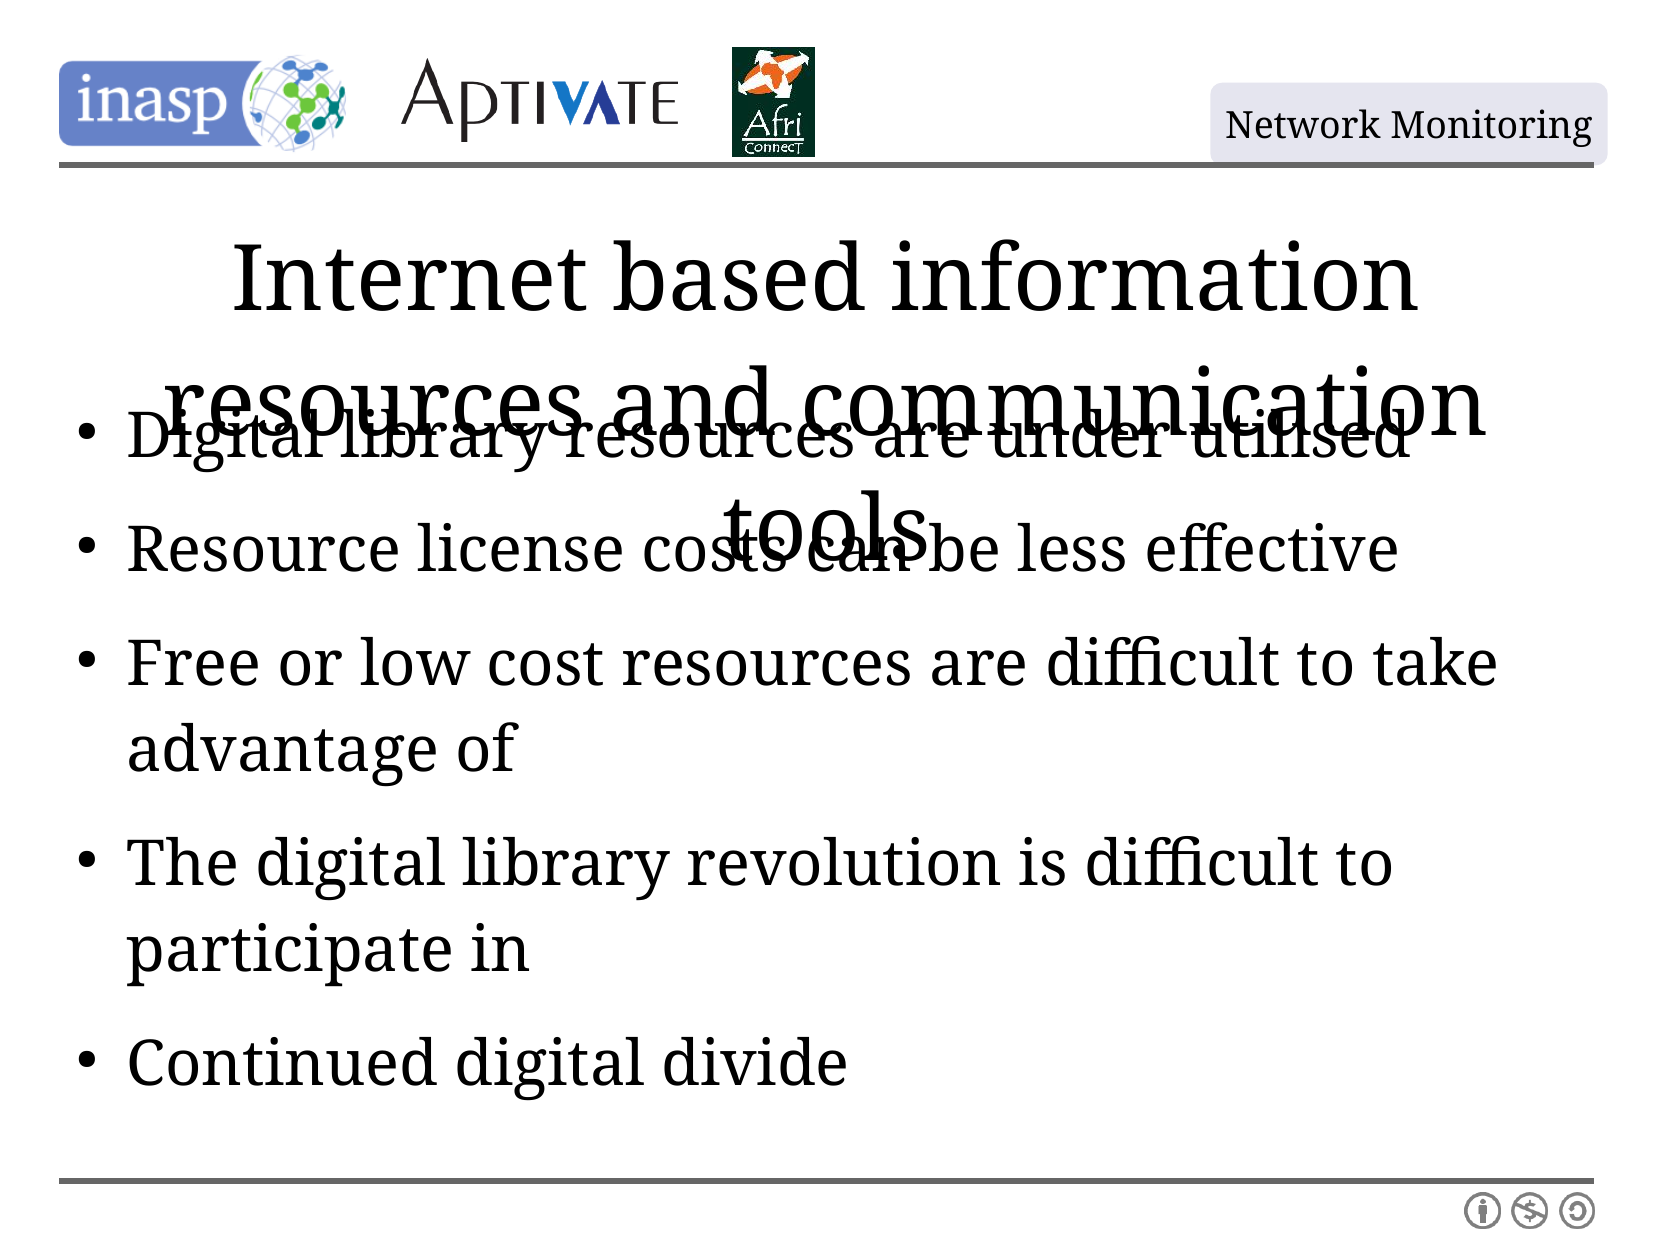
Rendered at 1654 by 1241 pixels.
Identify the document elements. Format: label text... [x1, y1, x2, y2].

picture [732, 47, 815, 157]
list Digital library resources are under utilised Resource license costs can be less effective Free or low cost resources are difficult to take advantage of The digital library revolution is difficult to participate in Continued digital divide [59, 389, 1595, 1109]
title Internet based information resources and communication tools [59, 212, 1595, 343]
picture [59, 47, 355, 160]
picture [401, 58, 678, 142]
picture [1559, 1192, 1595, 1229]
picture [1464, 1192, 1501, 1229]
picture [1511, 1192, 1548, 1229]
